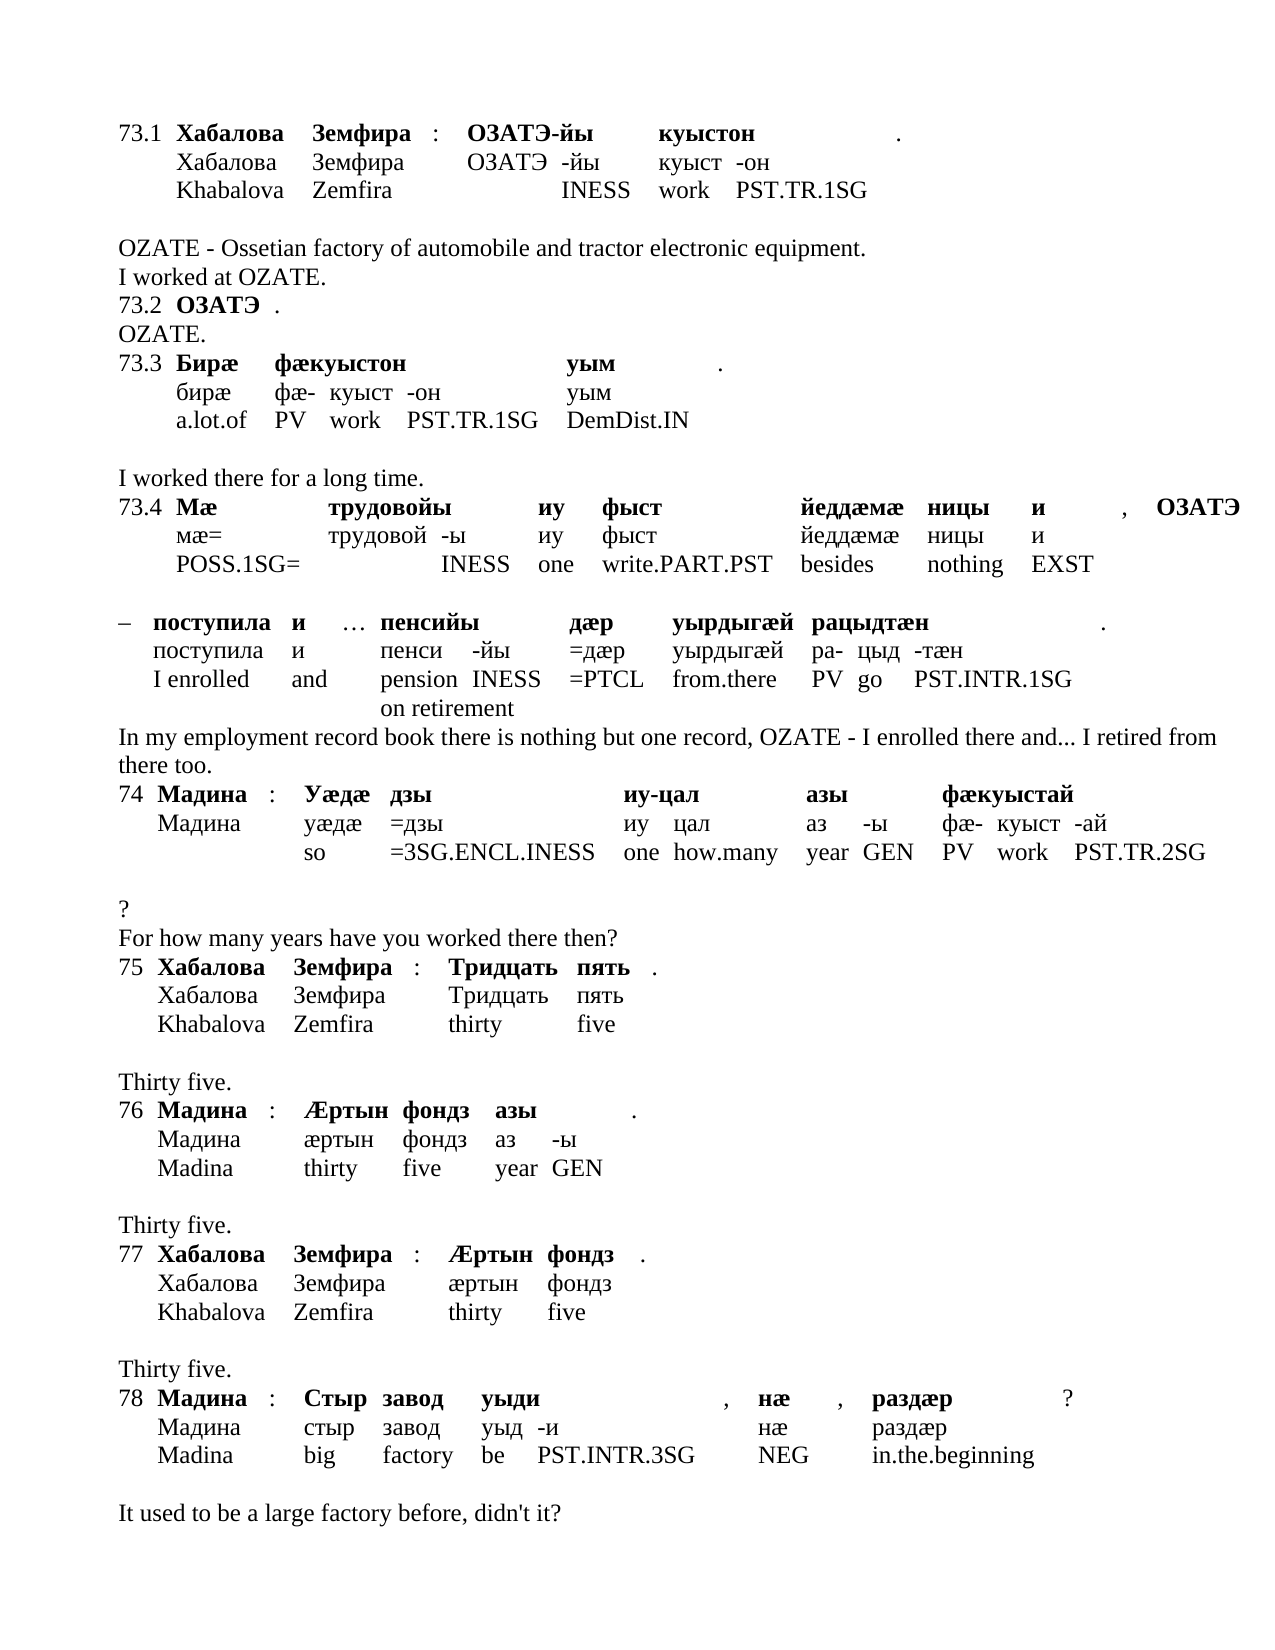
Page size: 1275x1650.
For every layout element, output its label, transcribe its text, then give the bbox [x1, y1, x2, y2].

text Khabalova [157, 1009, 265, 1038]
text фондз [402, 1124, 467, 1153]
text пенсийы [380, 607, 555, 636]
text мæ= [176, 521, 300, 549]
text thirty [448, 1297, 518, 1326]
text Земфира [312, 147, 404, 176]
text завод [382, 1383, 467, 1412]
text 73.3 [118, 348, 162, 377]
text Мадина [157, 1412, 241, 1441]
text Khabalova [157, 1297, 265, 1326]
text аз [495, 1124, 538, 1153]
text уым [566, 377, 689, 406]
text æртын [448, 1268, 518, 1297]
text and [291, 664, 328, 693]
text дзы [390, 779, 609, 808]
text Земфира [293, 1268, 386, 1297]
text уырдыгæй [672, 607, 798, 636]
text стыр [303, 1412, 355, 1441]
text Мадина [157, 1383, 255, 1412]
text Khabalova [176, 176, 284, 204]
text ? [118, 894, 139, 923]
text Хабалова [157, 1239, 279, 1268]
text фондз [547, 1268, 612, 1297]
text one [538, 549, 574, 578]
text аз [806, 808, 849, 837]
text фæ- [274, 377, 316, 406]
text иу [538, 492, 588, 521]
text Мæ [176, 492, 314, 521]
text Thirty five. [118, 1211, 1249, 1239]
text be [481, 1441, 523, 1469]
text ницы [927, 521, 1003, 549]
text , [723, 1383, 744, 1412]
text -он [407, 377, 539, 406]
text цыд [857, 636, 900, 664]
text куыстон [658, 118, 882, 147]
text ОЗАТЭ-йы [467, 118, 644, 147]
text . [631, 1096, 652, 1124]
text … [341, 607, 366, 636]
text иу-цал [623, 779, 792, 808]
text =3SG.ENCL.INESS [390, 837, 596, 866]
text Тридцать [448, 981, 549, 1009]
text Thirty five. [118, 1067, 1249, 1096]
text Мадина [157, 1096, 255, 1124]
text уыди [481, 1383, 709, 1412]
text уыд [481, 1412, 523, 1441]
text ОЗАТЭ [1156, 492, 1241, 521]
text how.many [673, 837, 778, 866]
text year [806, 837, 849, 866]
text 77 [118, 1239, 143, 1268]
text PV [942, 837, 983, 866]
text пять [577, 952, 638, 981]
text factory [382, 1441, 453, 1469]
text PV [274, 406, 316, 434]
text : [269, 1383, 290, 1412]
text нæ [758, 1383, 823, 1412]
text -тæн [914, 636, 1072, 664]
text Земфира [293, 952, 399, 981]
text , [1121, 492, 1142, 521]
text йеддæмæ [800, 492, 913, 521]
text five [402, 1153, 467, 1182]
text нæ [758, 1412, 809, 1441]
text ницы [927, 492, 1017, 521]
text фæ- [942, 808, 983, 837]
text – [118, 607, 139, 636]
text work [329, 406, 393, 434]
text куыст [997, 808, 1060, 837]
text Zemfira [293, 1009, 386, 1038]
text и [1031, 492, 1108, 521]
text ? [1062, 1383, 1083, 1412]
text pension [380, 664, 458, 693]
text . [274, 291, 295, 319]
text -ай [1074, 808, 1206, 837]
text five [577, 1009, 638, 1038]
text OZATE - Ossetian factory of automobile and tractor electronic equipment. [118, 233, 1249, 262]
text INESS [472, 664, 541, 693]
text раздæр [872, 1412, 1034, 1441]
text 78 [118, 1383, 143, 1412]
text POSS.1SG= [176, 549, 300, 578]
text I worked there for a long time. [118, 463, 1249, 492]
text дæр [569, 607, 658, 636]
text пенси [380, 636, 458, 664]
text 74 [118, 779, 143, 808]
text Madina [157, 1441, 241, 1469]
text a.lot.of [176, 406, 247, 434]
text и [291, 607, 328, 636]
text Хабалова [157, 952, 279, 981]
text фондз [547, 1239, 626, 1268]
text фæкуыстай [942, 779, 1220, 808]
text from.there [672, 664, 784, 693]
text in.the.beginning [872, 1441, 1034, 1469]
text Zemfira [312, 176, 404, 204]
text Тридцать [448, 952, 563, 981]
text 73.4 [118, 492, 162, 521]
text on retirement [380, 693, 555, 722]
text Уæдæ [303, 779, 376, 808]
text -и [537, 1412, 696, 1441]
text ОЗАТЭ [176, 291, 260, 319]
text thirty [303, 1153, 374, 1182]
text фæкуыстон [274, 348, 553, 377]
text -йы [561, 147, 631, 176]
text DemDist.IN [566, 406, 689, 434]
text go [857, 664, 900, 693]
text уæдæ [303, 808, 362, 837]
text PST.TR.1SG [736, 176, 868, 204]
text æртын [303, 1124, 374, 1153]
text PST.INTR.3SG [537, 1441, 696, 1469]
text 73.1 [118, 118, 162, 147]
text year [495, 1153, 538, 1182]
text фыст [602, 521, 773, 549]
text Thirty five. [118, 1354, 1249, 1383]
text -ы [441, 521, 510, 549]
text -ы [552, 1124, 603, 1153]
text OZATE. [118, 319, 1249, 348]
text Хабалова [176, 147, 284, 176]
text Хабалова [157, 1268, 265, 1297]
text INESS [561, 176, 631, 204]
text : [269, 1096, 290, 1124]
text INESS [441, 549, 510, 578]
text : [432, 118, 453, 147]
text PST.INTR.1SG [914, 664, 1072, 693]
text иу [538, 521, 574, 549]
text . [895, 118, 916, 147]
text -ы [863, 808, 914, 837]
text трудовойы [328, 492, 524, 521]
text 73.2 [118, 291, 162, 319]
text =дзы [390, 808, 596, 837]
text , [837, 1383, 858, 1412]
text Æртын [448, 1239, 533, 1268]
text one [623, 837, 659, 866]
text Мадина [157, 779, 255, 808]
text NEG [758, 1441, 809, 1469]
text I enrolled [153, 664, 278, 693]
text thirty [448, 1009, 563, 1038]
text куыст [329, 377, 393, 406]
text Земфира [293, 1239, 399, 1268]
text Стыр [303, 1383, 369, 1412]
text work [997, 837, 1060, 866]
text GEN [863, 837, 914, 866]
text азы [806, 779, 928, 808]
text уырдыгæй [672, 636, 784, 664]
text For how many years have you worked there then? [118, 923, 1249, 952]
text . [651, 952, 672, 981]
text фондз [402, 1096, 481, 1124]
text и [1031, 521, 1094, 549]
text бирæ [176, 377, 247, 406]
text азы [495, 1096, 617, 1124]
text фыст [602, 492, 787, 521]
text . [717, 348, 738, 377]
text поступила [153, 636, 264, 664]
text -он [736, 147, 868, 176]
text =PTCL [569, 664, 644, 693]
text Мадина [157, 1124, 241, 1153]
text =дæр [569, 636, 644, 664]
text пять [577, 981, 624, 1009]
text besides [800, 549, 899, 578]
text куыст [658, 147, 722, 176]
text Земфира [293, 981, 386, 1009]
text PV [811, 664, 843, 693]
text раздæр [872, 1383, 1048, 1412]
text завод [382, 1412, 453, 1441]
text : [413, 1239, 434, 1268]
text Хабалова [157, 981, 265, 1009]
text EXST [1031, 549, 1094, 578]
text five [547, 1297, 612, 1326]
text Madina [157, 1153, 241, 1182]
text big [303, 1441, 355, 1469]
text Бирæ [176, 348, 261, 377]
text I worked at OZATE. [118, 262, 1249, 291]
text 75 [118, 952, 143, 981]
text . [639, 1239, 661, 1268]
text Æртын [303, 1096, 389, 1124]
text -йы [472, 636, 541, 664]
text so [303, 837, 362, 866]
text Zemfira [293, 1297, 386, 1326]
text ра- [811, 636, 843, 664]
text Хабалова [176, 118, 298, 147]
text рацыдтæн [811, 607, 1086, 636]
text и [291, 636, 312, 664]
text йеддæмæ [800, 521, 899, 549]
text PST.TR.2SG [1074, 837, 1206, 866]
text ОЗАТЭ [467, 147, 547, 176]
text цал [673, 808, 778, 837]
text поступила [153, 607, 278, 636]
text write.PART.PST [602, 549, 773, 578]
text Земфира [312, 118, 418, 147]
text : [413, 952, 434, 981]
text In my employment record book there is nothing but one record, OZATE - I enrolled there and... I retired from there too. [118, 722, 1249, 779]
text Мадина [157, 808, 241, 837]
text уым [566, 348, 703, 377]
text It used to be a large factory before, didn't it? [118, 1498, 1249, 1527]
text work [658, 176, 722, 204]
text GEN [552, 1153, 603, 1182]
text PST.TR.1SG [407, 406, 539, 434]
text иу [623, 808, 659, 837]
text : [269, 779, 290, 808]
text 76 [118, 1096, 143, 1124]
text трудовой [328, 521, 427, 549]
text nothing [927, 549, 1003, 578]
text . [1100, 607, 1121, 636]
